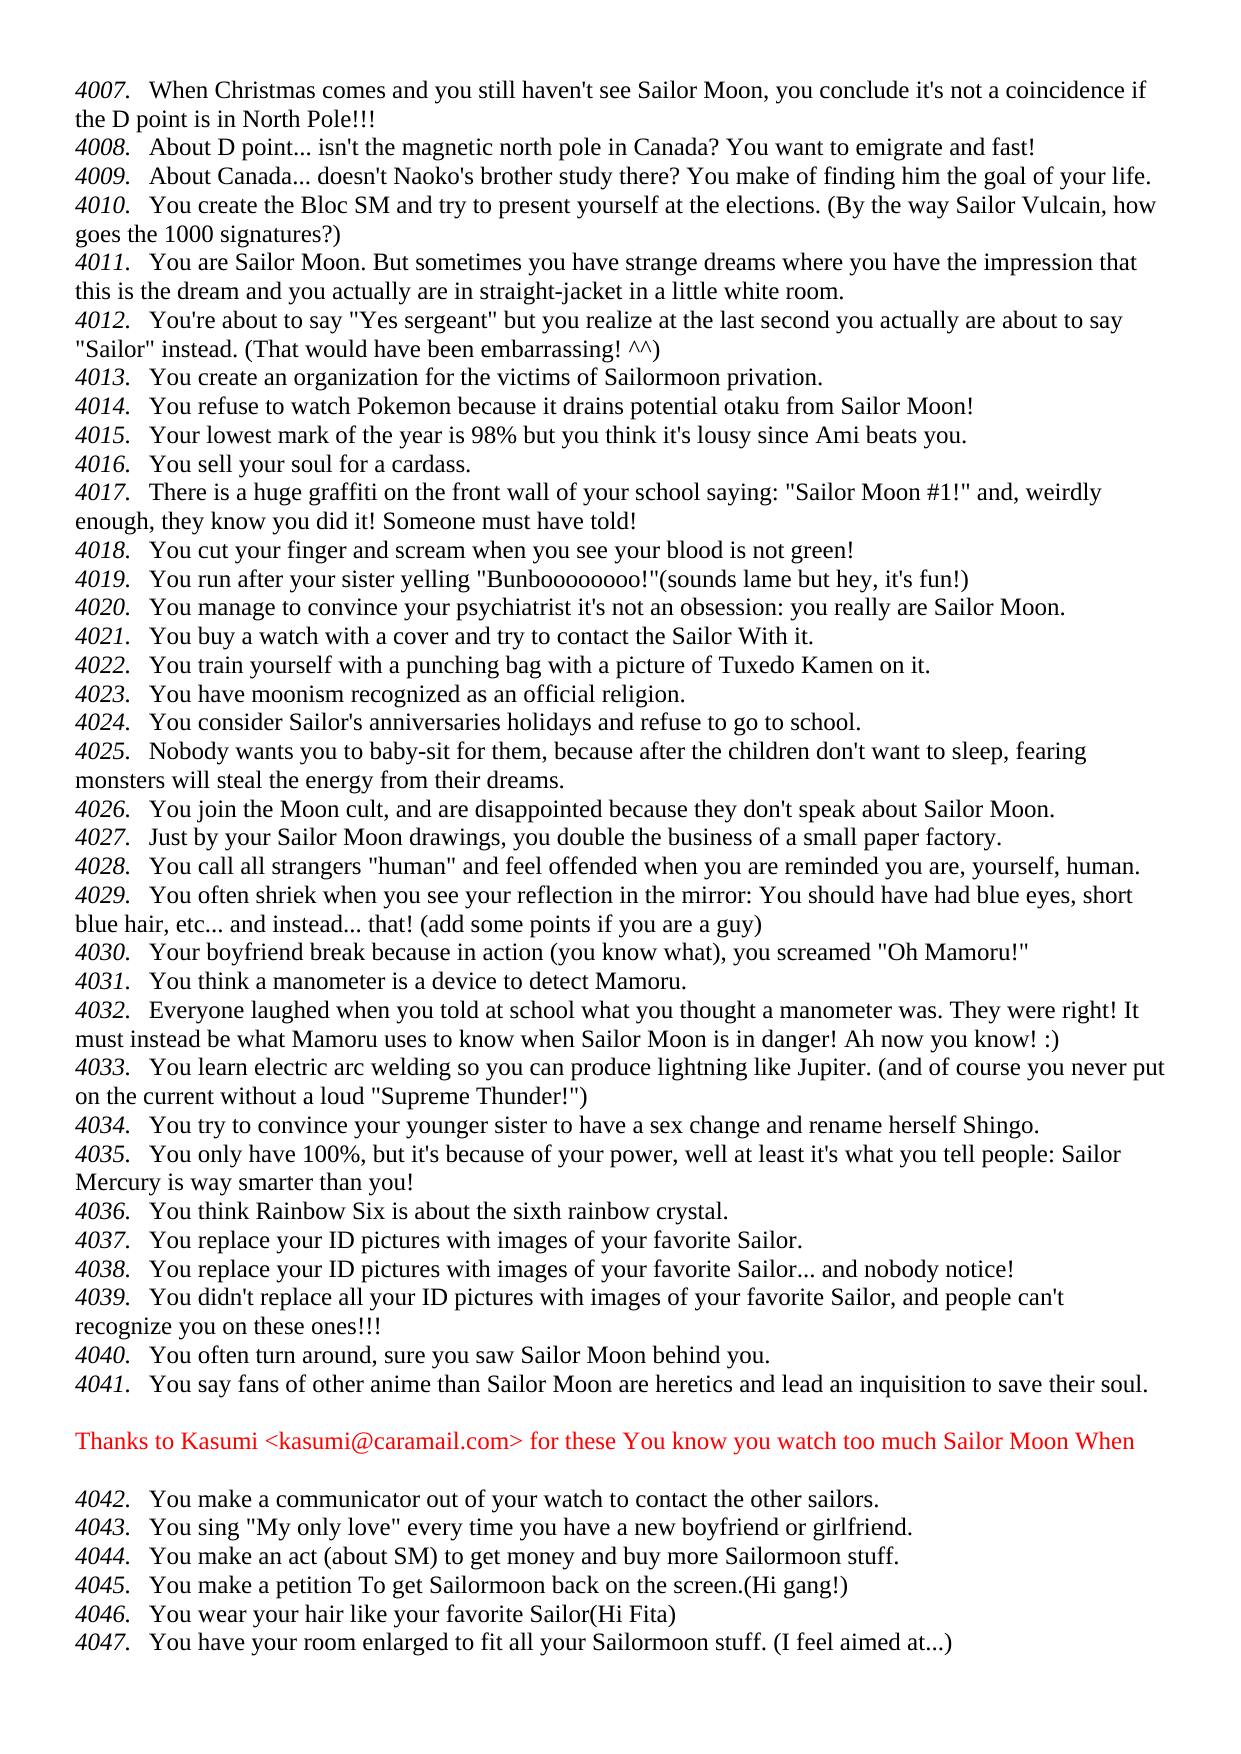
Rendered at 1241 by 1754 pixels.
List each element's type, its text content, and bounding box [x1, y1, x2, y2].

list You train yourself with a punching bag with a picture of Tuxedo Kamen on it. [75, 650, 1165, 679]
list You call all strangers "human" and feel offended when you are reminded you are, yourself, human. [75, 851, 1165, 880]
list Your lowest mark of the year is 98% but you think it's lousy since Ami beats you. [75, 420, 1165, 449]
list You make a petition To get Sailormoon back on the screen.(Hi gang!) [75, 1570, 1165, 1599]
list You have your room enlarged to fit all your Sailormoon stuff. (I feel aimed at...) [75, 1627, 1165, 1656]
list You buy a watch with a cover and try to contact the Sailor With it. [75, 621, 1165, 650]
list You only have 100%, but it's because of your power, well at least it's what you tell people: Sailor Mercury is way smarter than you! [75, 1139, 1165, 1196]
list You create an organization for the victims of Sailormoon privation. [75, 362, 1165, 391]
list About Canada... doesn't Naoko's brother study there? You make of finding him the goal of your life. [75, 161, 1165, 190]
list Just by your Sailor Moon drawings, you double the business of a small paper factory. [75, 822, 1165, 851]
list You replace your ID pictures with images of your favorite Sailor. [75, 1225, 1165, 1254]
list You make a communicator out of your watch to contact the other sailors. [75, 1484, 1165, 1512]
list About D point... isn't the magnetic north pole in Canada? You want to emigrate and fast! [75, 132, 1165, 161]
list You have moonism recognized as an official religion. [75, 679, 1165, 707]
list There is a huge graffiti on the front wall of your school saying: "Sailor Moon #1!" and, weirdly enough, they know you did it! Someone must have told! [75, 477, 1165, 535]
list Your boyfriend break because in action (you know what), you screamed "Oh Mamoru!" [75, 937, 1165, 966]
list Nobody wants you to baby-sit for them, because after the children don't want to sleep, fearing monsters will steal the energy from their dreams. [75, 736, 1165, 794]
list You are Sailor Moon. But sometimes you have strange dreams where you have the impression that this is the dream and you actually are in straight-jacket in a little white room. [75, 247, 1165, 305]
list You wear your hair like your favorite Sailor(Hi Fita) [75, 1599, 1165, 1627]
list You didn't replace all your ID pictures with images of your favorite Sailor, and people can't recognize you on these ones!!! [75, 1282, 1165, 1340]
list You run after your sister yelling "Bunboooooooo!"(sounds lame but hey, it's fun!) [75, 564, 1165, 592]
list You think a manometer is a device to detect Mamoru. [75, 966, 1165, 995]
list You refuse to watch Pokemon because it drains potential otaku from Sailor Moon! [75, 391, 1165, 420]
list You sing "My only love" every time you have a new boyfriend or girlfriend. [75, 1512, 1165, 1541]
list Everyone laughed when you told at school what you thought a manometer was. They were right! It must instead be what Mamoru uses to know when Sailor Moon is in danger! Ah now you know! :) [75, 995, 1165, 1052]
list You say fans of other anime than Sailor Moon are heretics and lead an inquisition to save their soul. [75, 1369, 1165, 1397]
list You cut your finger and scream when you see your blood is not green! [75, 535, 1165, 564]
list You sell your soul for a cardass. [75, 449, 1165, 477]
list You think Rainbow Six is about the sixth rainbow crystal. [75, 1196, 1165, 1225]
list You manage to convince your psychiatrist it's not an obsession: you really are Sailor Moon. [75, 592, 1165, 621]
list You learn electric arc welding so you can produce lightning like Jupiter. (and of course you never put on the current without a loud "Supreme Thunder!") [75, 1052, 1165, 1110]
list You often shriek when you see your reflection in the mirror: You should have had blue eyes, short blue hair, etc... and instead... that! (add some points if you are a guy) [75, 880, 1165, 937]
list You're about to say "Yes sergeant" but you realize at the last second you actually are about to say "Sailor" instead. (That would have been embarrassing! ^^) [75, 305, 1165, 362]
list You make an act (about SM) to get money and buy more Sailormoon stuff. [75, 1541, 1165, 1570]
list You create the Bloc SM and try to present yourself at the elections. (By the way Sailor Vulcain, how goes the 1000 signatures?) [75, 190, 1165, 247]
list When Christmas comes and you still haven't see Sailor Moon, you conclude it's not a coincidence if the D point is in North Pole!!! [75, 75, 1165, 132]
list You often turn around, sure you saw Sailor Moon behind you. [75, 1340, 1165, 1369]
text Thanks to Kasumi <kasumi@caramail.com> for these You know you watch too much Sailor Moon When [75, 1426, 1165, 1455]
list You consider Sailor's anniversaries holidays and refuse to go to school. [75, 707, 1165, 736]
list You join the Moon cult, and are disappointed because they don't speak about Sailor Moon. [75, 794, 1165, 822]
list You replace your ID pictures with images of your favorite Sailor... and nobody notice! [75, 1254, 1165, 1282]
list You try to convince your younger sister to have a sex change and rename herself Shingo. [75, 1110, 1165, 1139]
